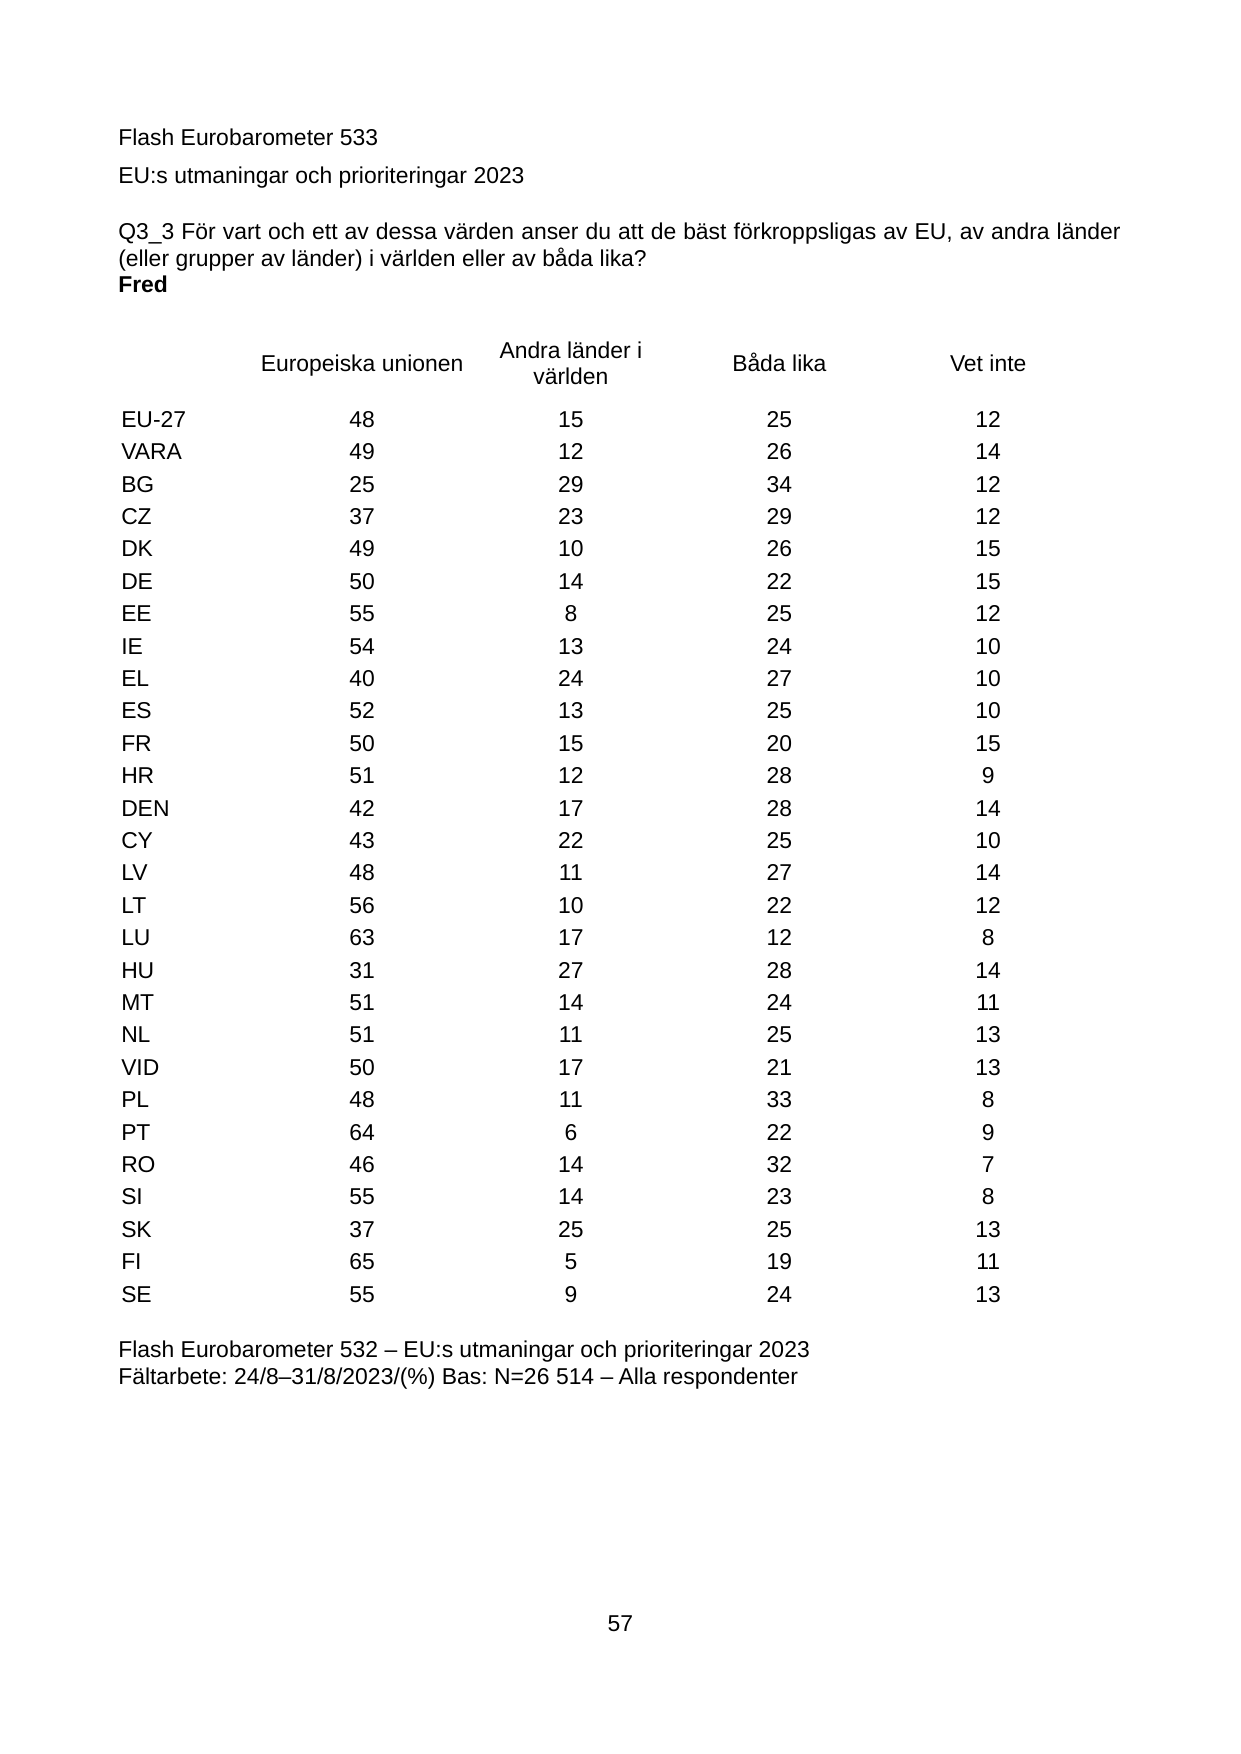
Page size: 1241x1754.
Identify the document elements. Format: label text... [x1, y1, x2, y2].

table_cell 51 [258, 1018, 466, 1051]
table_header Europeiska unionen [258, 324, 466, 403]
table_cell 24 [675, 1278, 883, 1310]
table_cell SE [118, 1278, 258, 1310]
table_cell 8 [884, 1083, 1092, 1116]
table_cell 49 [258, 533, 466, 565]
table_cell 7 [884, 1148, 1092, 1180]
table_cell 22 [466, 824, 675, 856]
table_cell LT [118, 889, 258, 921]
table_cell 48 [258, 856, 466, 889]
table_cell SK [118, 1213, 258, 1245]
table_cell 12 [675, 921, 883, 953]
table_cell 11 [884, 1245, 1092, 1277]
table_cell 12 [466, 759, 675, 792]
table_cell 25 [675, 694, 883, 727]
table_cell 56 [258, 889, 466, 921]
table_cell RO [118, 1148, 258, 1180]
text Flash Eurobarometer 532 – EU:s utmaningar och prioriteringar 2023 [118, 1336, 1122, 1363]
table_cell 11 [466, 856, 675, 889]
table_cell 43 [258, 824, 466, 856]
table_cell 25 [675, 1018, 883, 1051]
table_cell 50 [258, 565, 466, 597]
table_cell 22 [675, 1116, 883, 1148]
table_cell 8 [884, 921, 1092, 953]
table_cell EE [118, 597, 258, 629]
table_cell 14 [466, 1148, 675, 1180]
table_cell 24 [466, 662, 675, 694]
table_cell 10 [466, 533, 675, 565]
table_cell 11 [466, 1083, 675, 1116]
table_cell PL [118, 1083, 258, 1116]
table_cell 17 [466, 1051, 675, 1083]
table_cell 48 [258, 1083, 466, 1116]
table_cell 25 [466, 1213, 675, 1245]
table_header Andra länder i världen [466, 324, 675, 403]
table_cell 6 [466, 1116, 675, 1148]
table_cell HU [118, 954, 258, 986]
table_cell BG [118, 468, 258, 500]
table_cell ES [118, 694, 258, 727]
table_cell DEN [118, 792, 258, 824]
table_cell 9 [884, 759, 1092, 792]
table_cell 42 [258, 792, 466, 824]
table_cell 55 [258, 1180, 466, 1213]
table_cell 46 [258, 1148, 466, 1180]
table_cell 55 [258, 1278, 466, 1310]
table_cell 5 [466, 1245, 675, 1277]
table_header Vet inte [884, 324, 1092, 403]
table_cell 14 [466, 565, 675, 597]
table_cell 37 [258, 1213, 466, 1245]
table_cell PT [118, 1116, 258, 1148]
table_cell 28 [675, 954, 883, 986]
table_cell FI [118, 1245, 258, 1277]
table_cell 8 [466, 597, 675, 629]
table_cell 25 [675, 824, 883, 856]
table_cell 14 [884, 435, 1092, 468]
table_cell 23 [466, 500, 675, 532]
table_cell DE [118, 565, 258, 597]
table_cell 15 [884, 727, 1092, 759]
table_cell 11 [884, 986, 1092, 1018]
table_cell HR [118, 759, 258, 792]
table_cell 13 [884, 1018, 1092, 1051]
table_cell 9 [884, 1116, 1092, 1148]
table_cell 15 [884, 533, 1092, 565]
table_cell 24 [675, 630, 883, 662]
table_cell 29 [675, 500, 883, 532]
table_cell 13 [884, 1213, 1092, 1245]
table_cell 64 [258, 1116, 466, 1148]
table_cell CY [118, 824, 258, 856]
table_cell 22 [675, 565, 883, 597]
table_cell 8 [884, 1180, 1092, 1213]
table_cell 25 [675, 597, 883, 629]
table_cell EU-27 [118, 403, 258, 435]
table_cell 14 [466, 986, 675, 1018]
table_cell NL [118, 1018, 258, 1051]
table_cell 26 [675, 533, 883, 565]
table_cell 40 [258, 662, 466, 694]
table_cell 28 [675, 792, 883, 824]
table_cell 10 [884, 630, 1092, 662]
table_cell 25 [258, 468, 466, 500]
text Q3_3 För vart och ett av dessa värden anser du att de bäst förkroppsligas av EU, av andra länder (eller grupper av länder) i världen eller av båda lika? [118, 218, 1122, 271]
table_cell 14 [884, 954, 1092, 986]
table_cell 22 [675, 889, 883, 921]
table_header Båda lika [675, 324, 883, 403]
table_cell 55 [258, 597, 466, 629]
table_cell 33 [675, 1083, 883, 1116]
table_cell SI [118, 1180, 258, 1213]
table_cell 52 [258, 694, 466, 727]
table_cell 13 [884, 1051, 1092, 1083]
table_cell 9 [466, 1278, 675, 1310]
table_cell LU [118, 921, 258, 953]
table_cell EL [118, 662, 258, 694]
table_cell 12 [884, 597, 1092, 629]
table_cell 34 [675, 468, 883, 500]
table_cell LV [118, 856, 258, 889]
table_cell DK [118, 533, 258, 565]
table_cell IE [118, 630, 258, 662]
table_cell 15 [884, 565, 1092, 597]
table_cell 37 [258, 500, 466, 532]
table_cell 50 [258, 1051, 466, 1083]
table_cell 23 [675, 1180, 883, 1213]
table_cell 13 [466, 630, 675, 662]
table_cell 13 [466, 694, 675, 727]
table_cell CZ [118, 500, 258, 532]
table_cell 13 [884, 1278, 1092, 1310]
table_cell 51 [258, 986, 466, 1018]
table_cell 48 [258, 403, 466, 435]
table_cell 10 [884, 694, 1092, 727]
table_cell VID [118, 1051, 258, 1083]
table_cell 26 [675, 435, 883, 468]
table_cell 14 [466, 1180, 675, 1213]
table_cell 12 [884, 403, 1092, 435]
table_cell 14 [884, 856, 1092, 889]
table_cell 10 [884, 824, 1092, 856]
text Fältarbete: 24/8–31/8/2023/(%) Bas: N=26 514 – Alla respondenter [118, 1363, 1122, 1389]
table_cell 25 [675, 403, 883, 435]
table_cell 12 [884, 889, 1092, 921]
table_cell 17 [466, 792, 675, 824]
table_cell 32 [675, 1148, 883, 1180]
table_cell 15 [466, 403, 675, 435]
table_header [118, 324, 258, 403]
table_cell 10 [466, 889, 675, 921]
table_cell 65 [258, 1245, 466, 1277]
table_cell FR [118, 727, 258, 759]
table_cell 27 [466, 954, 675, 986]
table_cell 15 [466, 727, 675, 759]
table_cell 27 [675, 662, 883, 694]
table_cell 25 [675, 1213, 883, 1245]
table_cell 19 [675, 1245, 883, 1277]
table_cell 12 [884, 500, 1092, 532]
table_cell 24 [675, 986, 883, 1018]
table_cell 63 [258, 921, 466, 953]
table_cell 51 [258, 759, 466, 792]
table_cell 21 [675, 1051, 883, 1083]
table_cell 20 [675, 727, 883, 759]
table_cell 10 [884, 662, 1092, 694]
table_cell 12 [466, 435, 675, 468]
table_cell 29 [466, 468, 675, 500]
table_cell 11 [466, 1018, 675, 1051]
table_cell 17 [466, 921, 675, 953]
table_cell MT [118, 986, 258, 1018]
table_cell 31 [258, 954, 466, 986]
text Fred [118, 271, 1122, 297]
table_cell 14 [884, 792, 1092, 824]
table_cell 49 [258, 435, 466, 468]
table_cell 27 [675, 856, 883, 889]
table_cell 54 [258, 630, 466, 662]
table_cell 12 [884, 468, 1092, 500]
table_cell 50 [258, 727, 466, 759]
table_cell 28 [675, 759, 883, 792]
table_cell VARA [118, 435, 258, 468]
